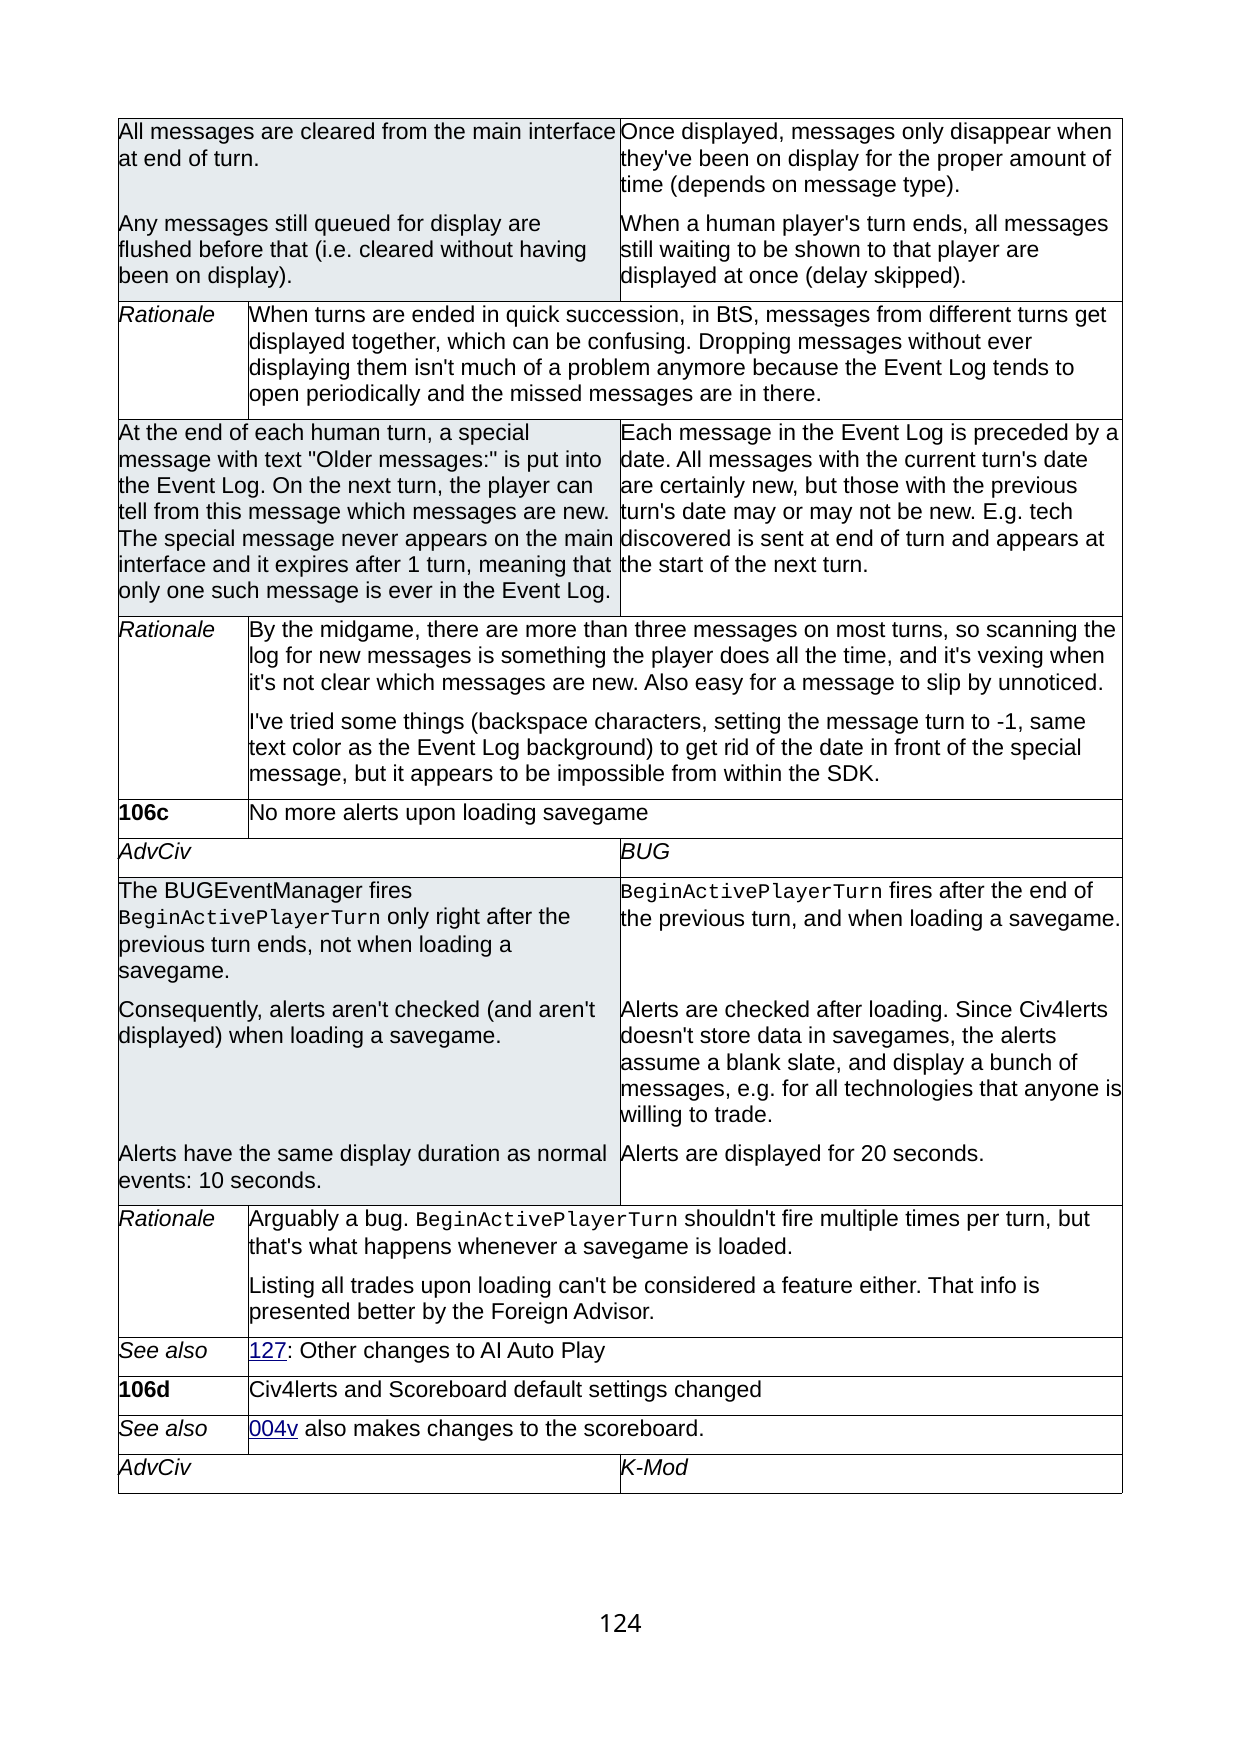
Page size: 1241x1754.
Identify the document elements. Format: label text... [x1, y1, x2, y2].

table_cell K-Mod [621, 1455, 1122, 1492]
table_cell Civ4lerts and Scoreboard default settings changed [249, 1377, 1122, 1415]
table_cell Each message in the Event Log is preceded by a date. All messages with the current turn's date are certainly new, but those with the previous turn's date may or may not be new. E.g. tech discovered is sent at end of turn and appears at the start of the next turn. [621, 420, 1122, 616]
table_cell 106d [119, 1377, 248, 1415]
table_cell AdvCiv [119, 839, 620, 877]
table_cell Rationale [119, 617, 248, 799]
table_cell Arguably a bug. BeginActivePlayerTurn shouldn't fire multiple times per turn, but that's what happens whenever a savegame is loaded. Listing all trades upon loading can't be considered a feature either. That info is presented better by the Foreign Advisor. [249, 1206, 1122, 1337]
table_cell AdvCiv [119, 1455, 620, 1492]
table_cell 004v also makes changes to the scoreboard. [249, 1416, 1122, 1453]
table_cell Once displayed, messages only disappear when they've been on display for the proper amount of time (depends on message type). When a human player's turn ends, all messages still waiting to be shown to that player are displayed at once (delay skipped). [621, 119, 1122, 301]
table_cell 127: Other changes to AI Auto Play [249, 1338, 1122, 1376]
table_cell BUG [621, 839, 1122, 877]
table_cell All messages are cleared from the main interface at end of turn. Any messages still queued for display are flushed before that (i.e. cleared without having been on display). [119, 119, 620, 301]
table_cell The BUGEventManager fires BeginActivePlayerTurn only right after the previous turn ends, not when loading a savegame. Consequently, alerts aren't checked (and aren't displayed) when loading a savegame. Alerts have the same display duration as normal events: 10 seconds. [119, 878, 620, 1205]
table_cell Rationale [119, 1206, 248, 1337]
table_cell See also [119, 1338, 248, 1376]
table_cell Rationale [119, 302, 248, 419]
table_cell No more alerts upon loading savegame [249, 800, 1122, 838]
table_cell At the end of each human turn, a special message with text "Older messages:" is put into the Event Log. On the next turn, the player can tell from this message which messages are new. The special message never appears on the main interface and it expires after 1 turn, meaning that only one such message is ever in the Event Log. [119, 420, 620, 616]
table_cell BeginActivePlayerTurn fires after the end of the previous turn, and when loading a savegame. Alerts are checked after loading. Since Civ4lerts doesn't store data in savegames, the alerts assume a blank slate, and display a bunch of messages, e.g. for all technologies that anyone is willing to trade. Alerts are displayed for 20 seconds. [621, 878, 1122, 1205]
table_cell By the midgame, there are more than three messages on most turns, so scanning the log for new messages is something the player does all the time, and it's vexing when it's not clear which messages are new. Also easy for a message to slip by unnoticed. I've tried some things (backspace characters, setting the message turn to -1, same text color as the Event Log background) to get rid of the date in front of the special message, but it appears to be impossible from within the SDK. [249, 617, 1122, 799]
table_cell See also [119, 1416, 248, 1453]
table_cell When turns are ended in quick succession, in BtS, messages from different turns get displayed together, which can be confusing. Dropping messages without ever displaying them isn't much of a problem anymore because the Event Log tends to open periodically and the missed messages are in there. [249, 302, 1122, 419]
table_cell 106c [119, 800, 248, 838]
